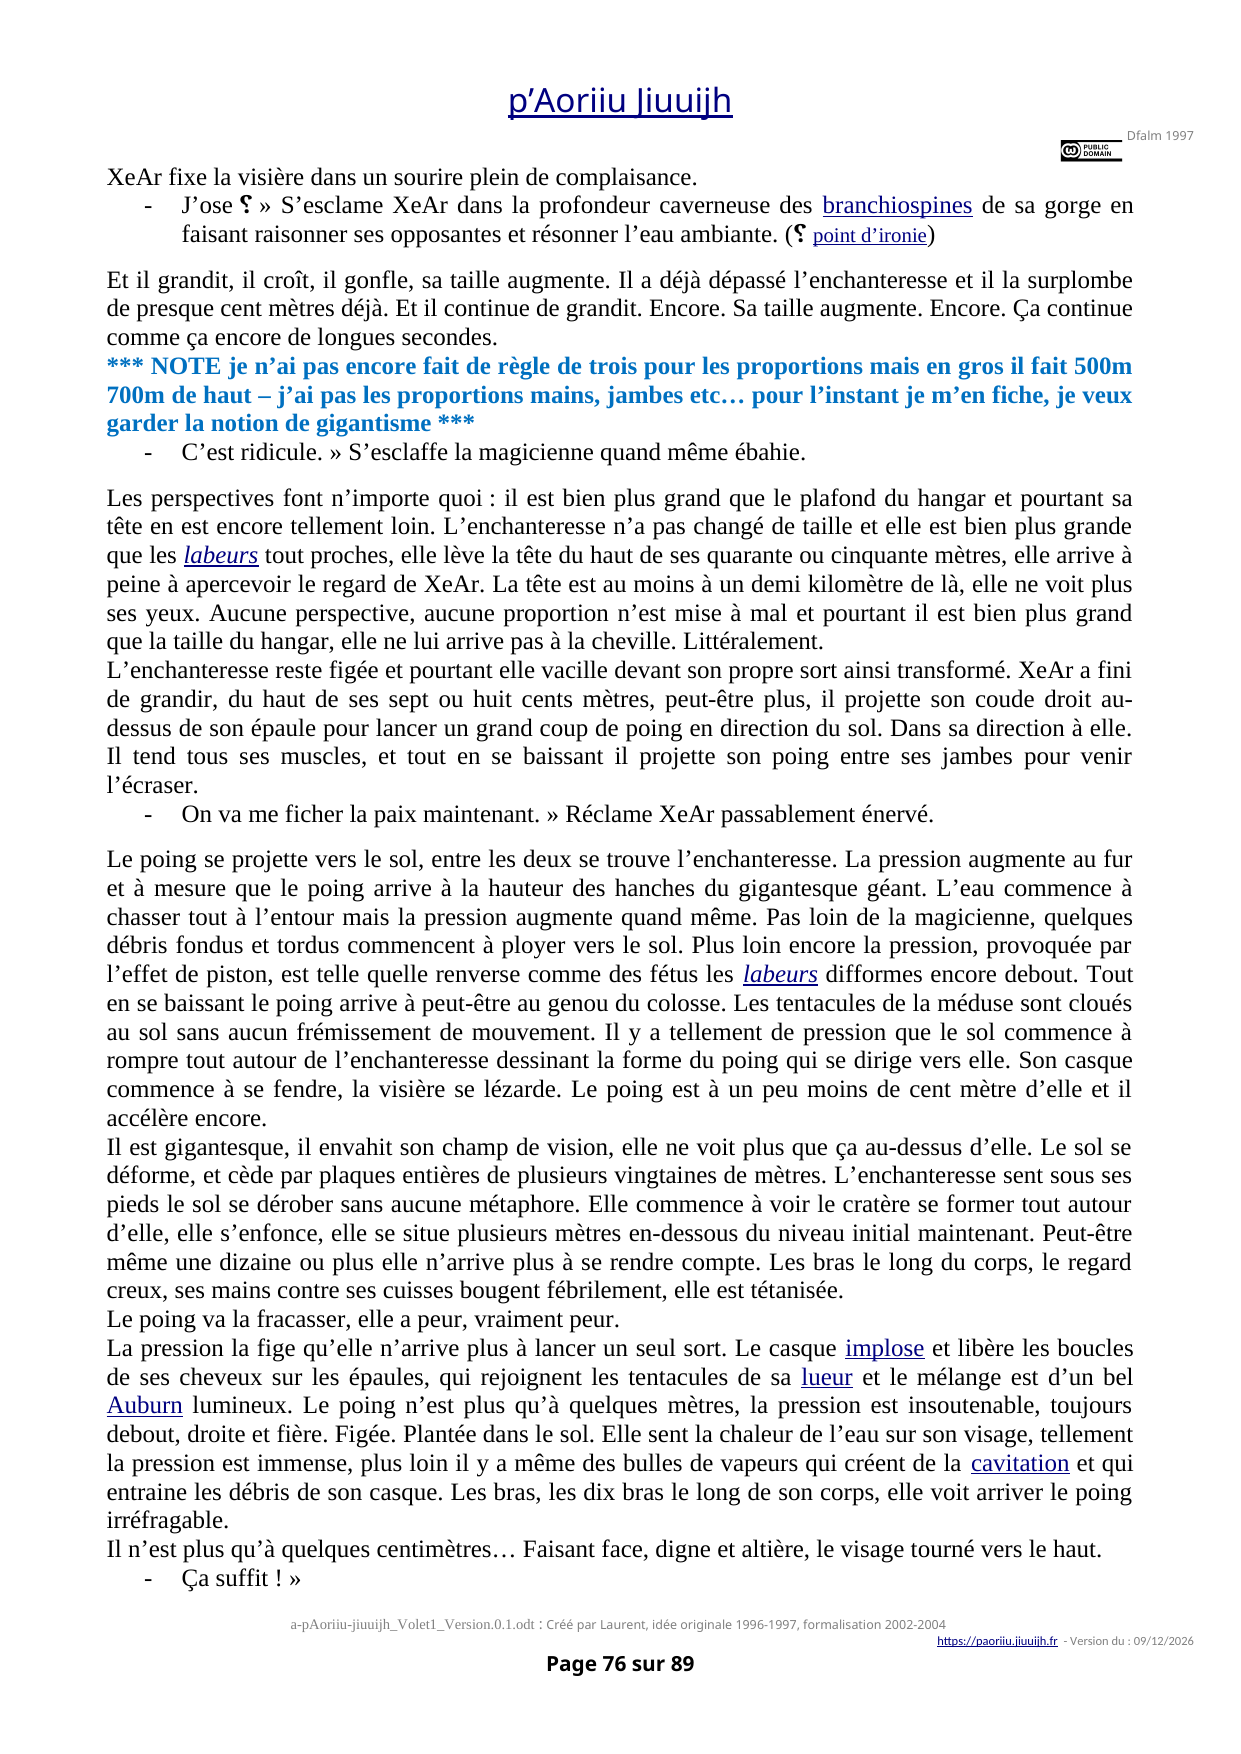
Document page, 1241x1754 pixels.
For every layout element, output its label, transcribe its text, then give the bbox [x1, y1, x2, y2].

text *** NOTE je n’ai pas encore fait de règle de trois pour les proportions mais en gros il fait 500m 700m de haut – j’ai pas les proportions mains, jambes etc… pour l’instant je m’en fiche, je veux garder la notion de gigantisme *** [106, 351, 1134, 437]
text Il n’est plus qu’à quelques centimètres… Faisant face, digne et altière, le visage tourné vers le haut. [106, 1534, 1134, 1563]
list C’est ridicule. » S’esclaffe la magicienne quand même ébahie. [144, 437, 1134, 466]
text L’enchanteresse reste figée et pourtant elle vacille devant son propre sort ainsi transformé. XeAr a fini de grandir, du haut de ses sept ou huit cents mètres, peut-être plus, il projette son coude droit au-dessus de son épaule pour lancer un grand coup de poing en direction du sol. Dans sa direction à elle. Il tend tous ses muscles, et tout en se baissant il projette son poing entre ses jambes pour venir l’écraser. [106, 655, 1134, 799]
text Il est gigantesque, il envahit son champ de vision, elle ne voit plus que ça au-dessus d’elle. Le sol se déforme, et cède par plaques entières de plusieurs vingtaines de mètres. L’enchanteresse sent sous ses pieds le sol se dérober sans aucune métaphore. Elle commence à voir le cratère se former tout autour d’elle, elle s’enfonce, elle se situe plusieurs mètres en-dessous du niveau initial maintenant. Peut-être même une dizaine ou plus elle n’arrive plus à se rendre compte. Les bras le long du corps, le regard creux, ses mains contre ses cuisses bougent fébrilement, elle est tétanisée. [106, 1132, 1134, 1304]
list J’ose ⸮ » S’esclame XeAr dans la profondeur caverneuse des branchiospines de sa gorge en faisant raisonner ses opposantes et résonner l’eau ambiante. (⸮ point d’ironie) [144, 191, 1134, 248]
text Les perspectives font n’importe quoi : il est bien plus grand que le plafond du hangar et pourtant sa tête en est encore tellement loin. L’enchanteresse n’a pas changé de taille et elle est bien plus grande que les labeurs tout proches, elle lève la tête du haut de ses quarante ou cinquante mètres, elle arrive à peine à apercevoir le regard de XeAr. La tête est au moins à un demi kilomètre de là, elle ne voit plus ses yeux. Aucune perspective, aucune proportion n’est mise à mal et pourtant il est bien plus grand que la taille du hangar, elle ne lui arrive pas à la cheville. Littéralement. [106, 483, 1134, 655]
text Le poing se projette vers le sol, entre les deux se trouve l’enchanteresse. La pression augmente au fur et à mesure que le poing arrive à la hauteur des hanches du gigantesque géant. L’eau commence à chasser tout à l’entour mais la pression augmente quand même. Pas loin de la magicienne, quelques débris fondus et tordus commencent à ployer vers le sol. Plus loin encore la pression, provoquée par l’effet de piston, est telle quelle renverse comme des fétus les labeurs difformes encore debout. Tout en se baissant le poing arrive à peut-être au genou du colosse. Les tentacules de la méduse sont cloués au sol sans aucun frémissement de mouvement. Il y a tellement de pression que le sol commence à rompre tout autour de l’enchanteresse dessinant la forme du poing qui se dirige vers elle. Son casque commence à se fendre, la visière se lézarde. Le poing est à un peu moins de cent mètre d’elle et il accélère encore. [106, 844, 1134, 1132]
list On va me ficher la paix maintenant. » Réclame XeAr passablement énervé. [144, 799, 1134, 828]
text La pression la fige qu’elle n’arrive plus à lancer un seul sort. Le casque implose et libère les boucles de ses cheveux sur les épaules, qui rejoignent les tentacules de sa lueur et le mélange est d’un bel Auburn lumineux. Le poing n’est plus qu’à quelques mètres, la pression est insoutenable, toujours debout, droite et fière. Figée. Plantée dans le sol. Elle sent la chaleur de l’eau sur son visage, tellement la pression est immense, plus loin il y a même des bulles de vapeurs qui créent de la cavitation et qui entraine les débris de son casque. Les bras, les dix bras le long de son corps, elle voit arriver le poing irréfragable. [106, 1333, 1134, 1534]
text XeAr fixe la visière dans un sourire plein de complaisance. [106, 162, 1134, 191]
text Le poing va la fracasser, elle a peur, vraiment peur. [106, 1304, 1134, 1333]
list Ça suffit ! » [144, 1563, 1134, 1592]
text Et il grandit, il croît, il gonfle, sa taille augmente. Il a déjà dépassé l’enchanteresse et il la surplombe de presque cent mètres déjà. Et il continue de grandit. Encore. Sa taille augmente. Encore. Ça continue comme ça encore de longues secondes. [106, 265, 1134, 351]
